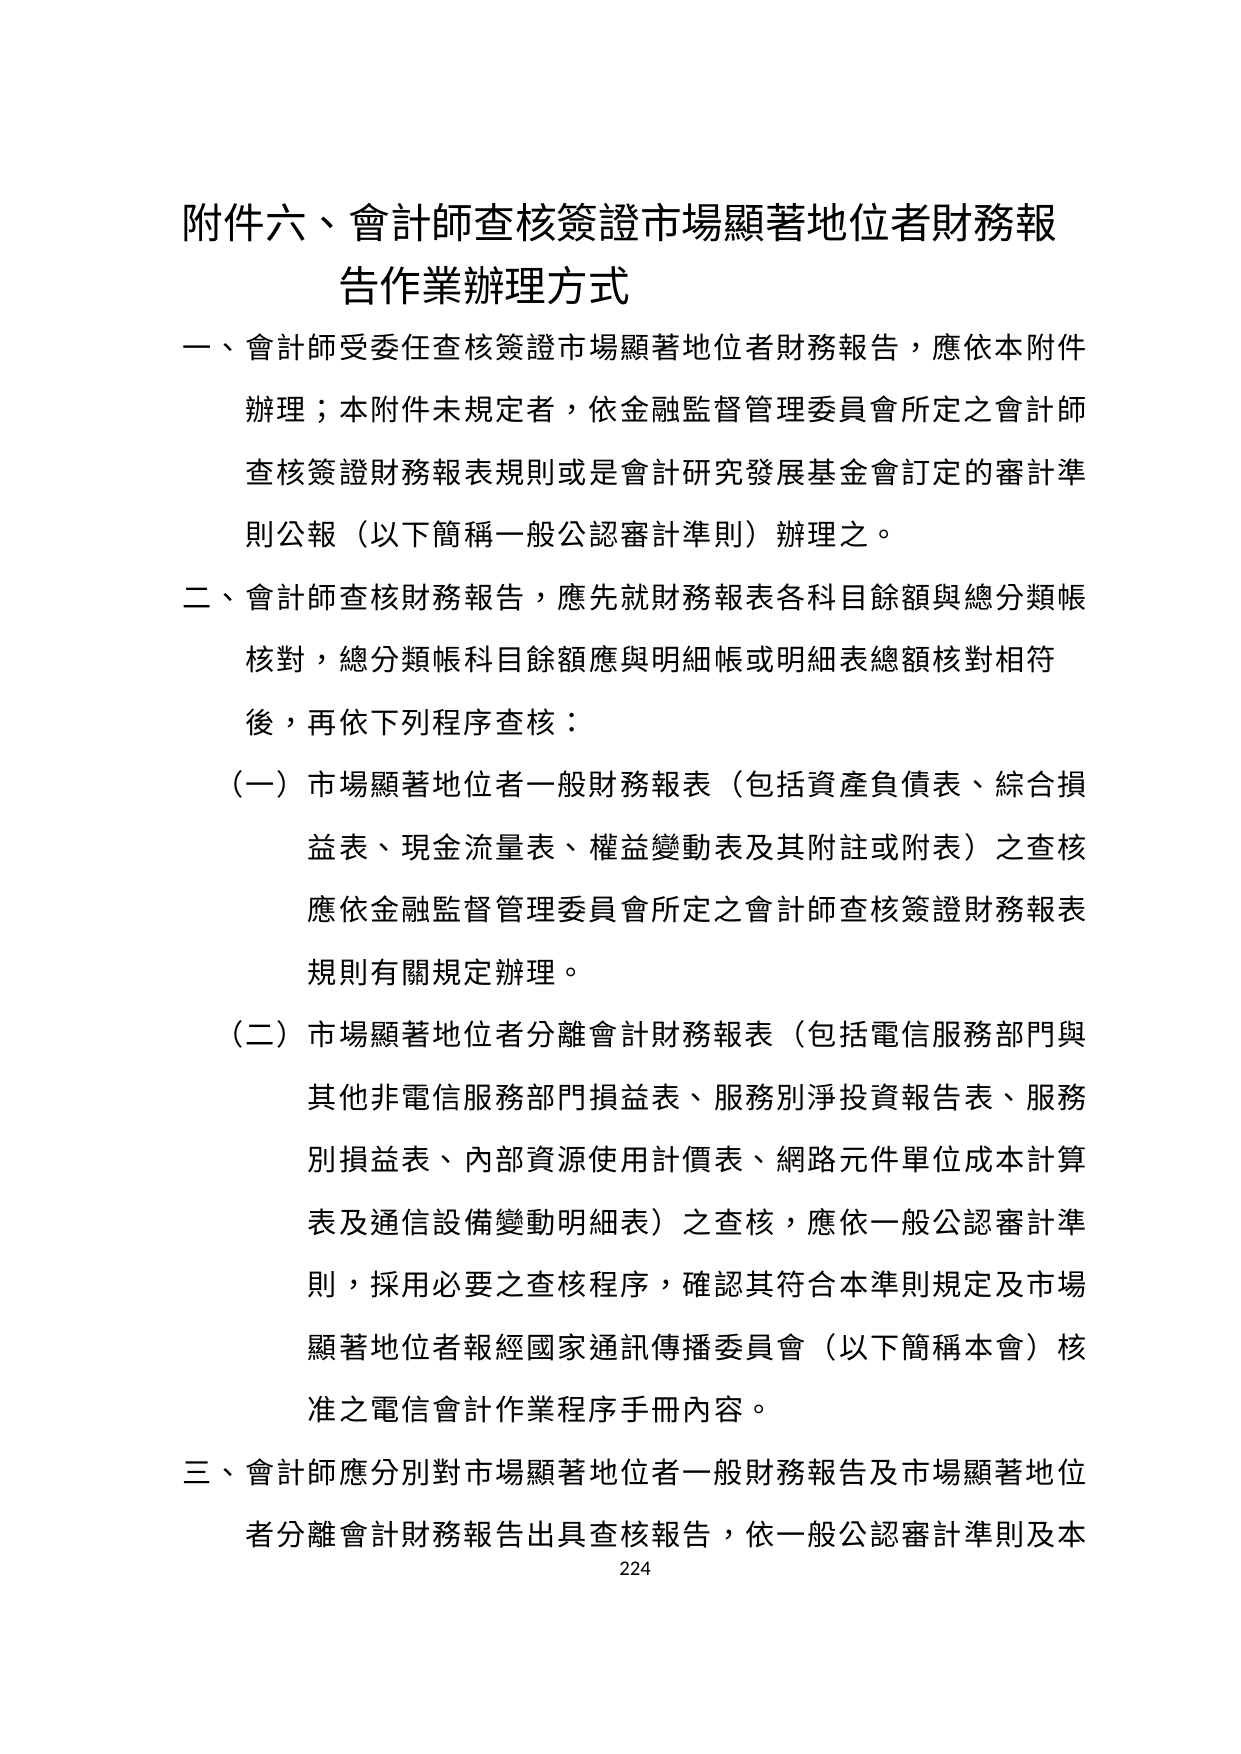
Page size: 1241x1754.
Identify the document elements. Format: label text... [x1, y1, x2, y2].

text 二、會計師查核財務報告，應先就財務報表各科目餘額與總分類帳核對，總分類帳科目餘額應與明細帳或明細表總額核對相符後，再依下列程序查核： [182, 554, 1088, 741]
text 一、會計師受委任查核簽證市場顯著地位者財務報告，應依本附件辦理；本附件未規定者，依金融監督管理委員會所定之會計師查核簽證財務報表規則或是會計研究發展基金會訂定的審計準則公報（以下簡稱一般公認審計準則）辦理之。 [182, 304, 1088, 554]
text （一）市場顯著地位者一般財務報表（包括資產負債表、綜合損益表、現金流量表、權益變動表及其附註或附表）之查核應依金融監督管理委員會所定之會計師查核簽證財務報表規則有關規定辦理。 [211, 741, 1088, 991]
text （二）市場顯著地位者分離會計財務報表（包括電信服務部門與其他非電信服務部門損益表、服務別淨投資報告表、服務別損益表、內部資源使用計價表、網路元件單位成本計算表及通信設備變動明細表）之查核，應依一般公認審計準則，採用必要之查核程序，確認其符合本準則規定及市場顯著地位者報經國家通訊傳播委員會（以下簡稱本會）核准之電信會計作業程序手冊內容。 [211, 991, 1088, 1429]
text 三、會計師應分別對市場顯著地位者一般財務報告及市場顯著地位者分離會計財務報告出具查核報告，依一般公認審計準則及本 [182, 1429, 1088, 1554]
text 附件六、會計師查核簽證市場顯著地位者財務報告作業辦理方式 [167, 179, 1088, 304]
